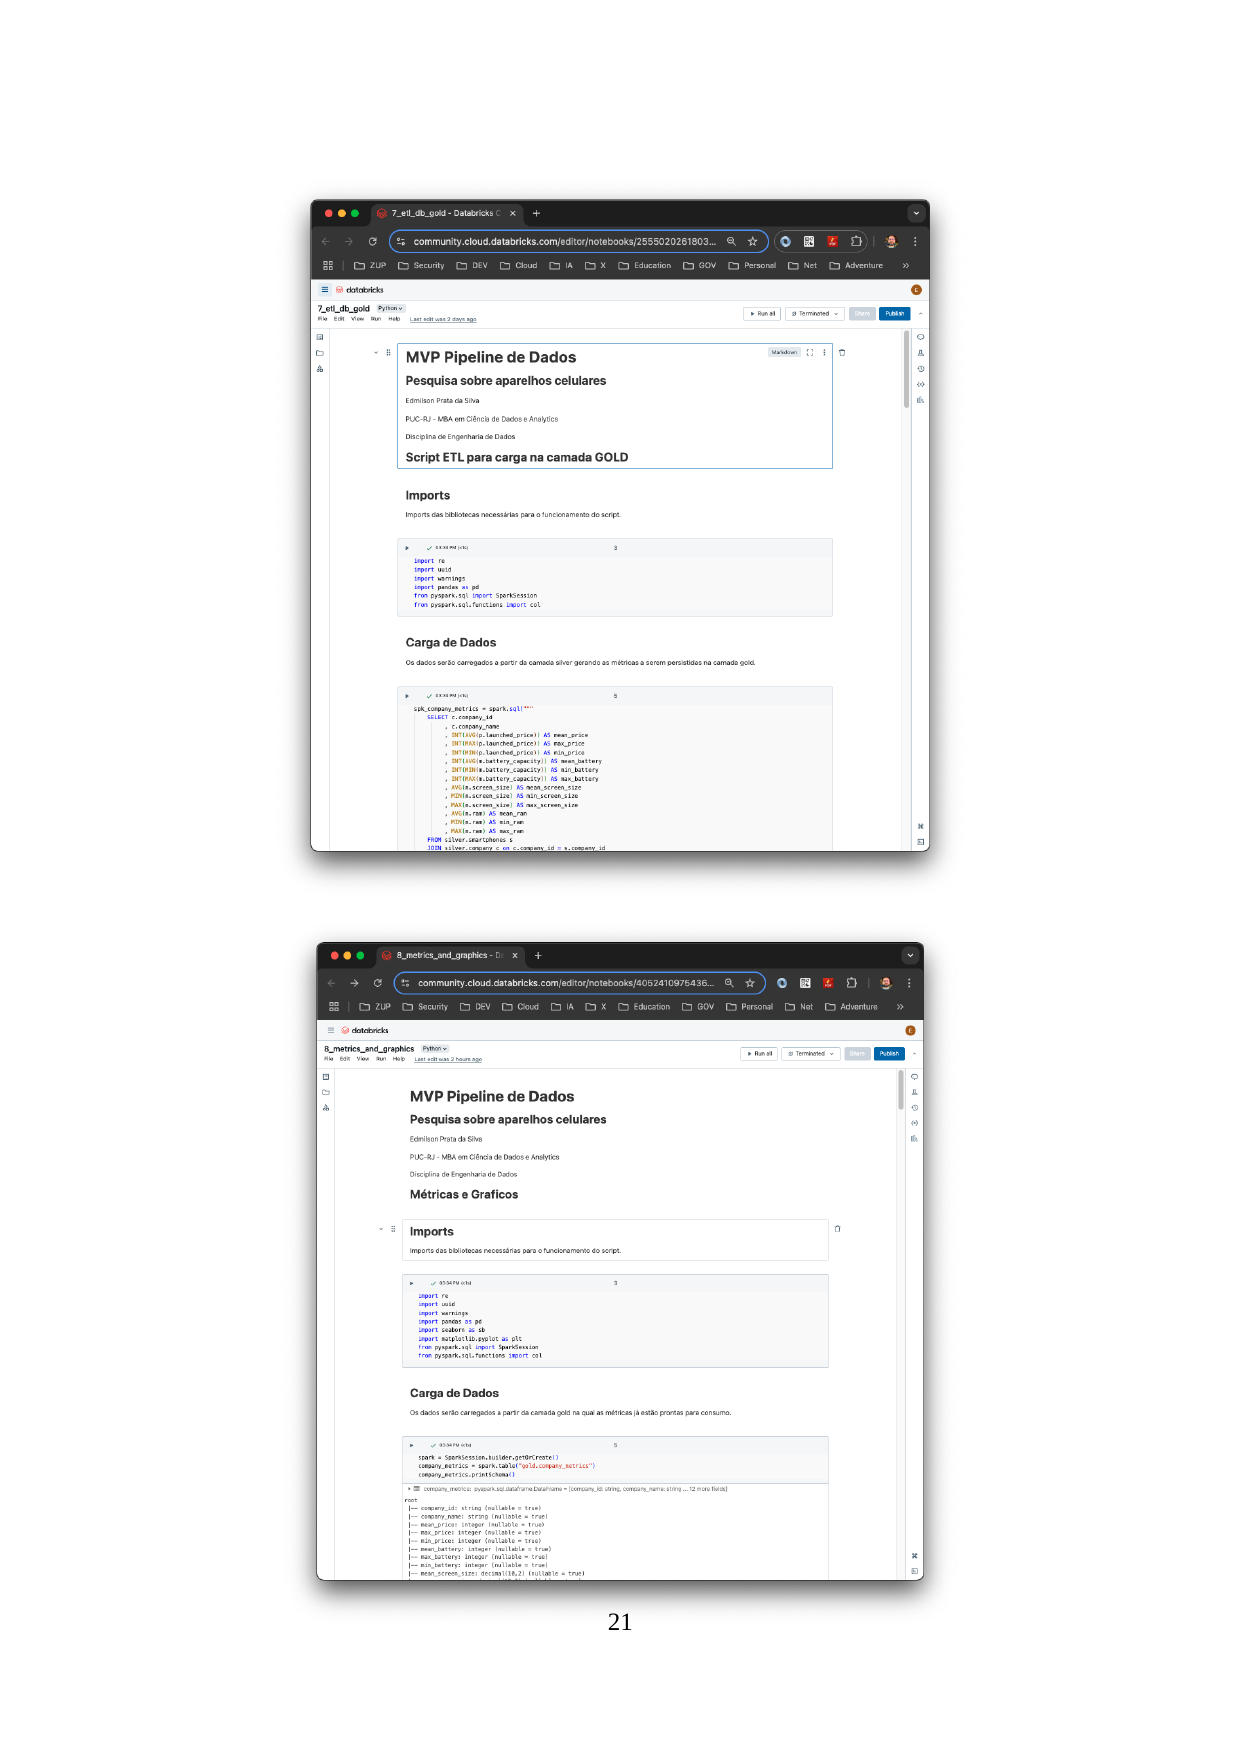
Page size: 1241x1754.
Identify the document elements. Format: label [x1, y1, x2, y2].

picture [282, 918, 959, 1627]
picture [274, 175, 966, 899]
